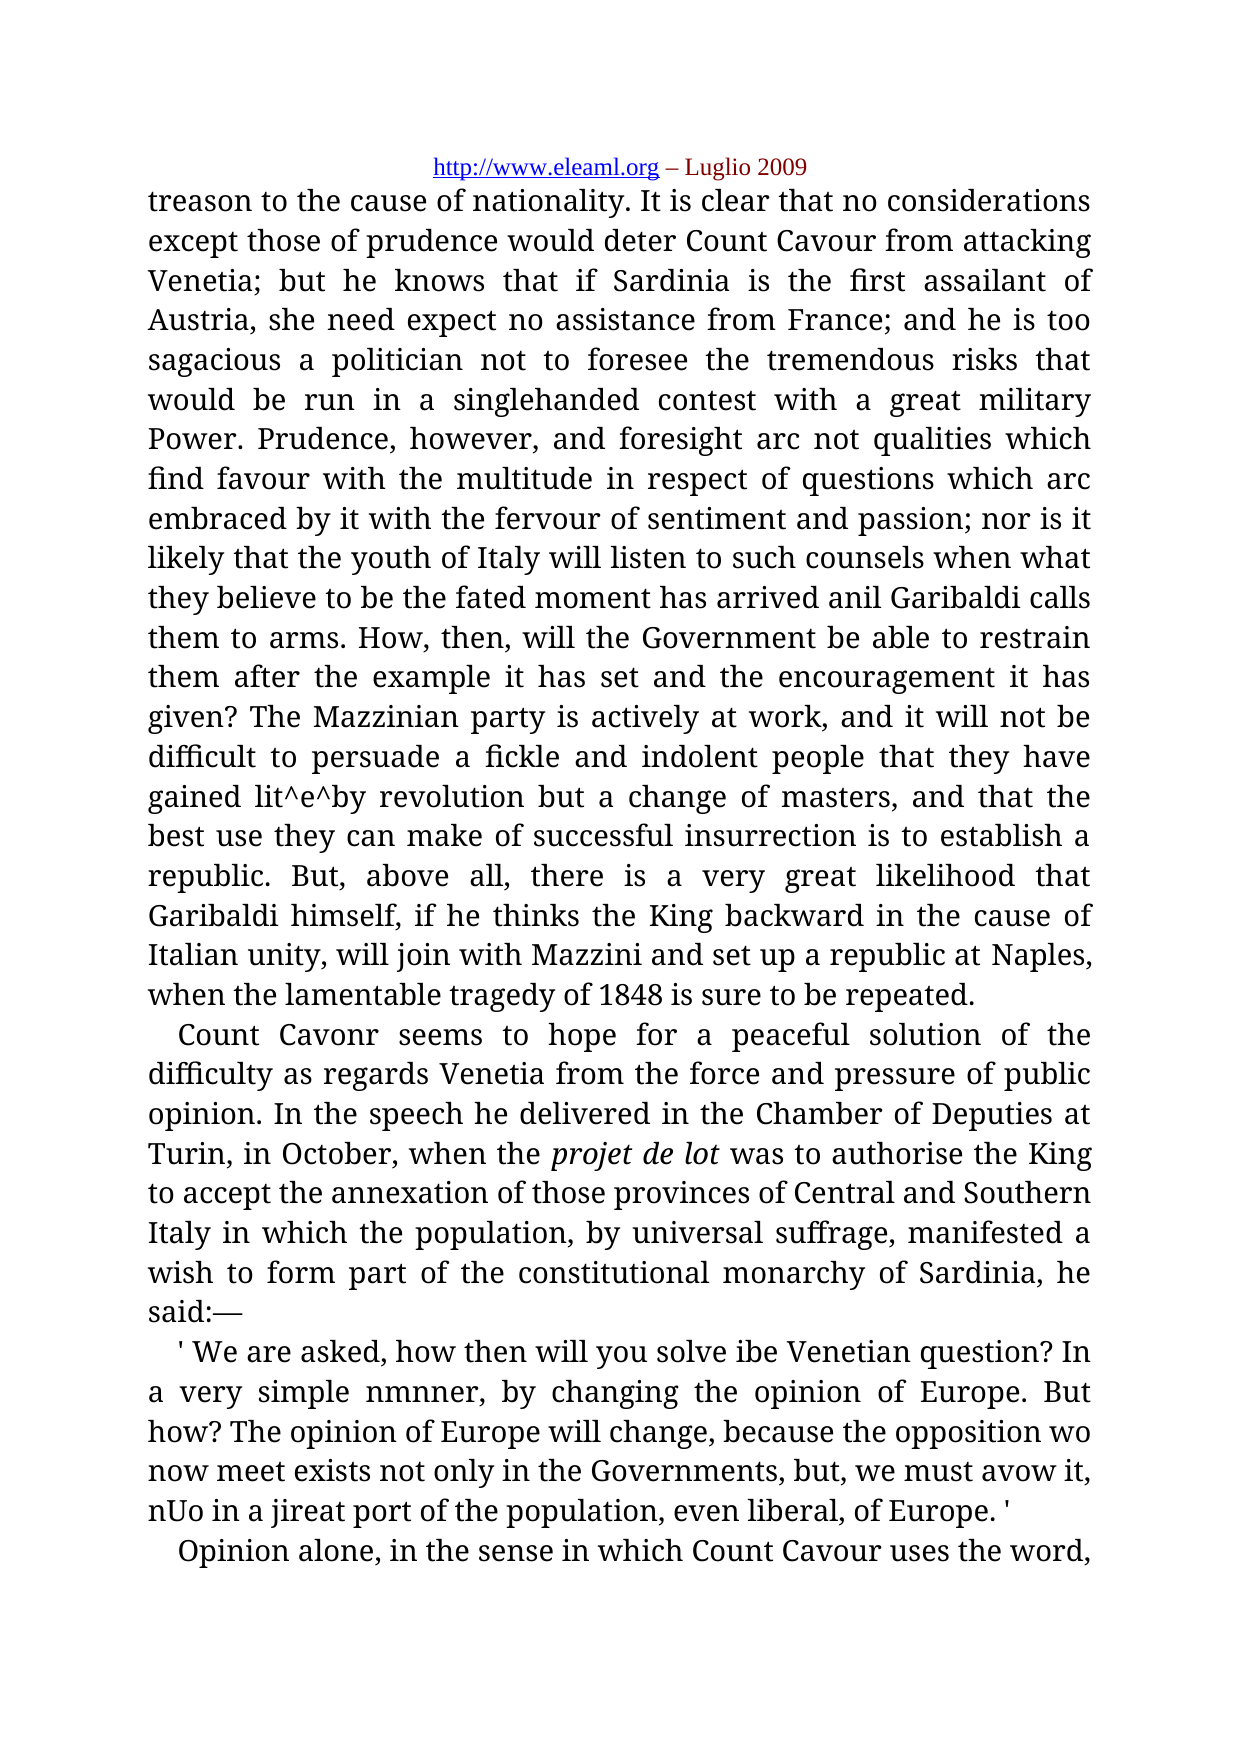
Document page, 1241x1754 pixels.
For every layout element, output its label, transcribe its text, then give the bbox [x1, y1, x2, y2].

text treason to the cause of nationality. It is clear that no considerations except those of prudence would deter Count Cavour from attacking Venetia; but he knows that if Sardinia is the first assailant of Austria, she need expect no assistance from France; and he is too sagacious a politician not to foresee the tremendous risks that would be run in a singlehanded contest with a great military Power. Prudence, however, and foresight arc not qualities which find favour with the multitude in respect of questions which arc embraced by it with the fervour of sentiment and passion; nor is it likely that the youth of Italy will listen to such counsels when what they believe to be the fated moment has arrived anil Garibaldi calls them to arms. How, then, will the Government be able to restrain them after the example it has set and the encouragement it has given? The Mazzinian party is actively at work, and it will not be difficult to persuade a fickle and indolent people that they have gained lit^e^by revolution but a change of masters, and that the best use they can make of successful insurrection is to establish a republic. But, above all, there is a very great likelihood that Garibaldi himself, if he thinks the King backward in the cause of Italian unity, will join with Mazzini and set up a republic at Naples, when the lamentable tragedy of 1848 is sure to be repeated. [148, 181, 1093, 1014]
text Opinion alone, in the sense in which Count Cavour uses the word, [148, 1530, 1093, 1569]
text ' We are asked, how then will you solve ibe Venetian question? In a very simple nmnner, by changing the opinion of Europe. But how? The opinion of Europe will change, because the opposition wo now meet exists not only in the Governments, but, we must avow it, nUo in a jireat port of the population, even liberal, of Europe. ' [148, 1331, 1093, 1530]
text Count Cavonr seems to hope for a peaceful solution of the difficulty as regards Venetia from the force and pressure of public opinion. In the speech he delivered in the Chamber of Deputies at Turin, in October, when the projet de lot was to authorise the King to accept the annexation of those provinces of Central and Southern Italy in which the population, by universal suffrage, manifested a wish to form part of the constitutional monarchy of Sardinia, he said:— [148, 1014, 1093, 1331]
